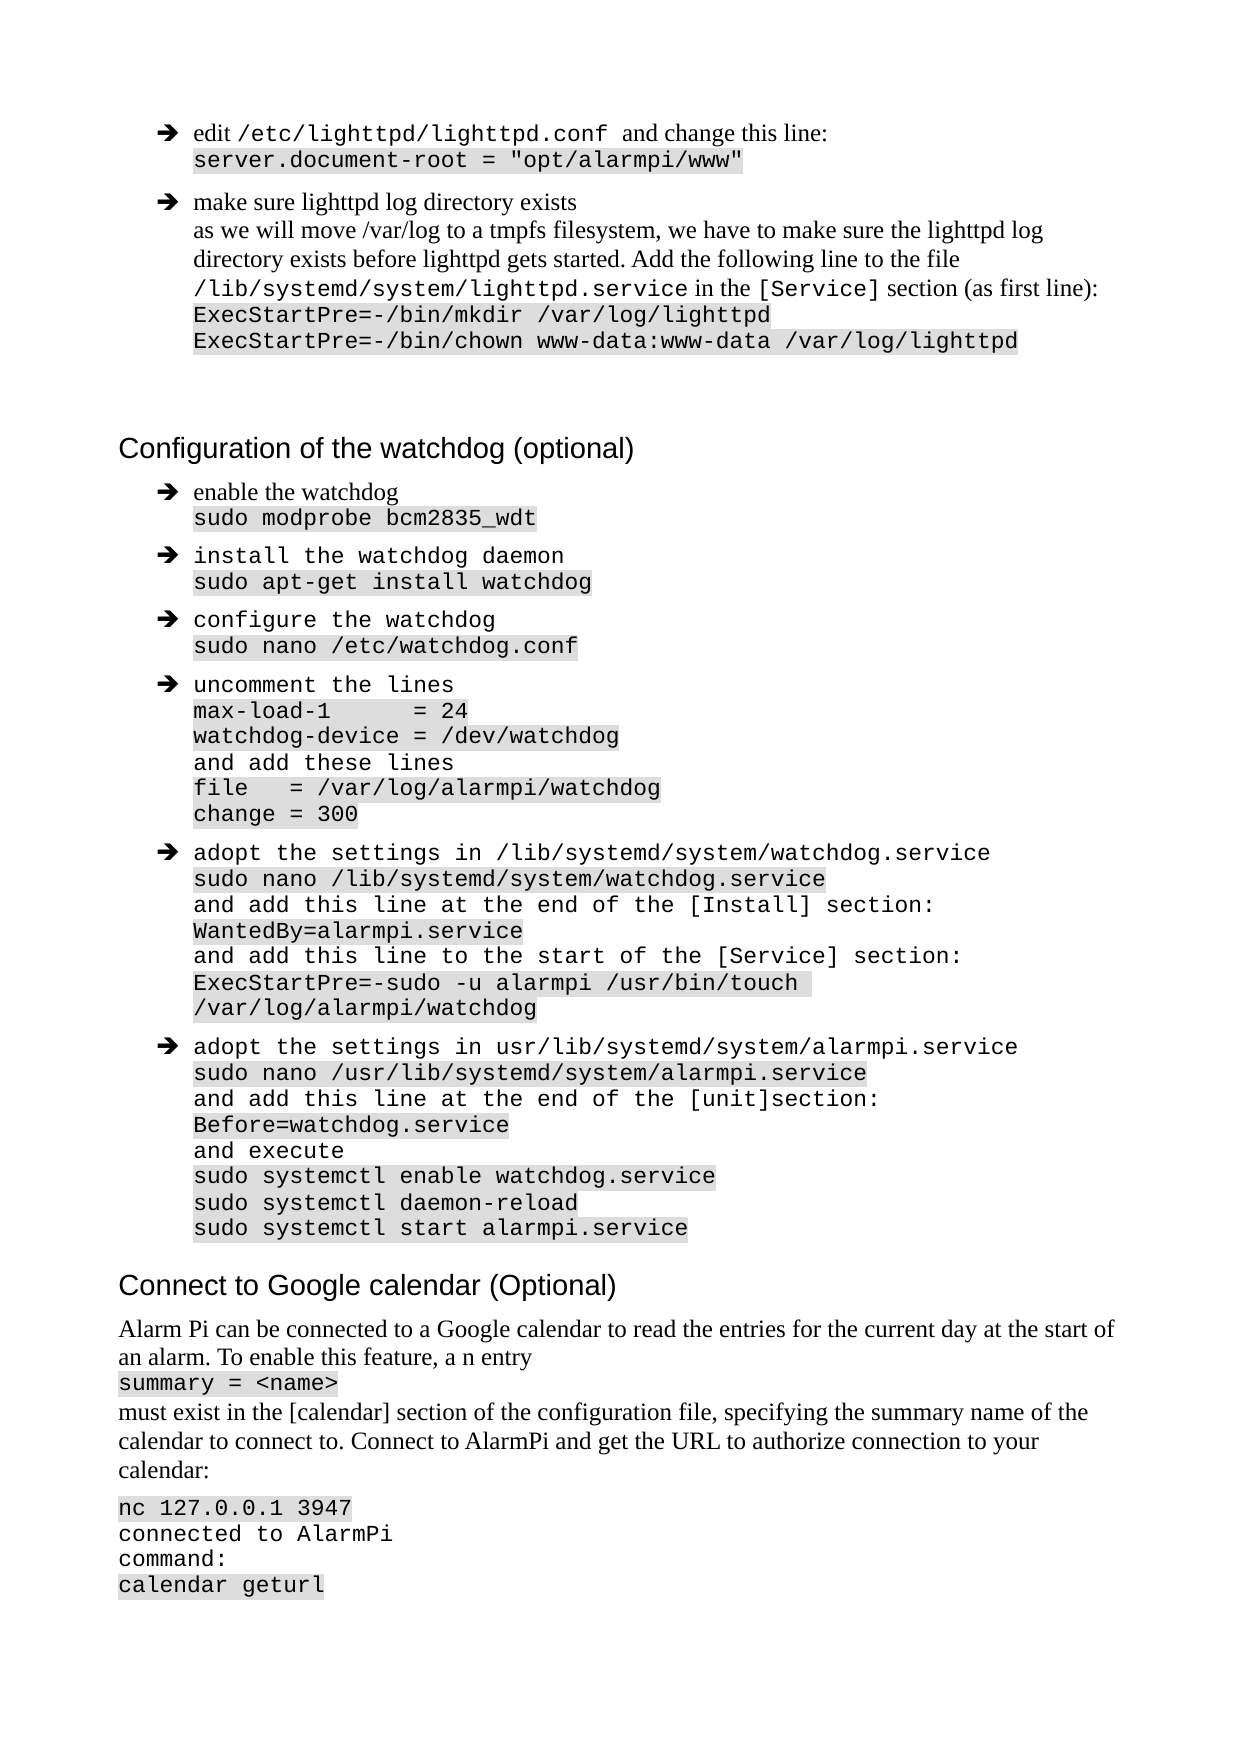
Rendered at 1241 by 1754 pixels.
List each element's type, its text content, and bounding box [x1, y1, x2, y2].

list edit /etc/lighttpd/lighttpd.conf and change this line: server.document-root = "opt/alarmpi/www" [156, 118, 1122, 174]
list install the watchdog daemon sudo apt-get install watchdog [156, 544, 1122, 596]
list configure the watchdog sudo nano /etc/watchdog.conf [156, 609, 1122, 661]
text nc 127.0.0.1 3947 connected to AlarmPi command: calendar geturl [118, 1496, 1122, 1600]
list adopt the settings in usr/lib/systemd/system/alarmpi.service sudo nano /usr/lib/systemd/system/alarmpi.service and add this line at the end of the [unit]section: Before=watchdog.service and execute sudo systemctl enable watchdog.service sudo systemctl daemon-reload sudo systemctl start alarmpi.service [156, 1035, 1122, 1243]
list enable the watchdog sudo modprobe bcm2835_wdt [156, 477, 1122, 532]
subtitle Connect to Google calendar (Optional) [118, 1268, 1122, 1301]
subtitle Configuration of the watchdog (optional) [118, 431, 1122, 464]
list adopt the settings in /lib/systemd/system/watchdog.service sudo nano /lib/systemd/system/watchdog.service and add this line at the end of the [Install] section: WantedBy=alarmpi.service and add this line to the start of the [Service] section: ExecStartPre=-sudo -u alarmpi /usr/bin/touch /var/log/alarmpi/watchdog [156, 841, 1122, 1023]
text Alarm Pi can be connected to a Google calendar to read the entries for the current day at the start of an alarm. To enable this feature, a n entry summary = <name> must exist in the [calendar] section of the configuration file, specifying the summary name of the calendar to connect to. Connect to AlarmPi and get the URL to authorize connection to your calendar: [118, 1314, 1122, 1483]
list make sure lighttpd log directory exists as we will move /var/log to a tmpfs filesystem, we have to make sure the lighttpd log directory exists before lighttpd gets started. Add the following line to the file /lib/systemd/system/lighttpd.service in the [Service] section (as first line): ExecStartPre=-/bin/mkdir /var/log/lighttpd ExecStartPre=-/bin/chown www-data:www-data /var/log/lighttpd [156, 187, 1122, 355]
list uncomment the lines max-load-1 = 24 watchdog-device = /dev/watchdog and add these lines file = /var/log/alarmpi/watchdog change = 300 [156, 673, 1122, 829]
